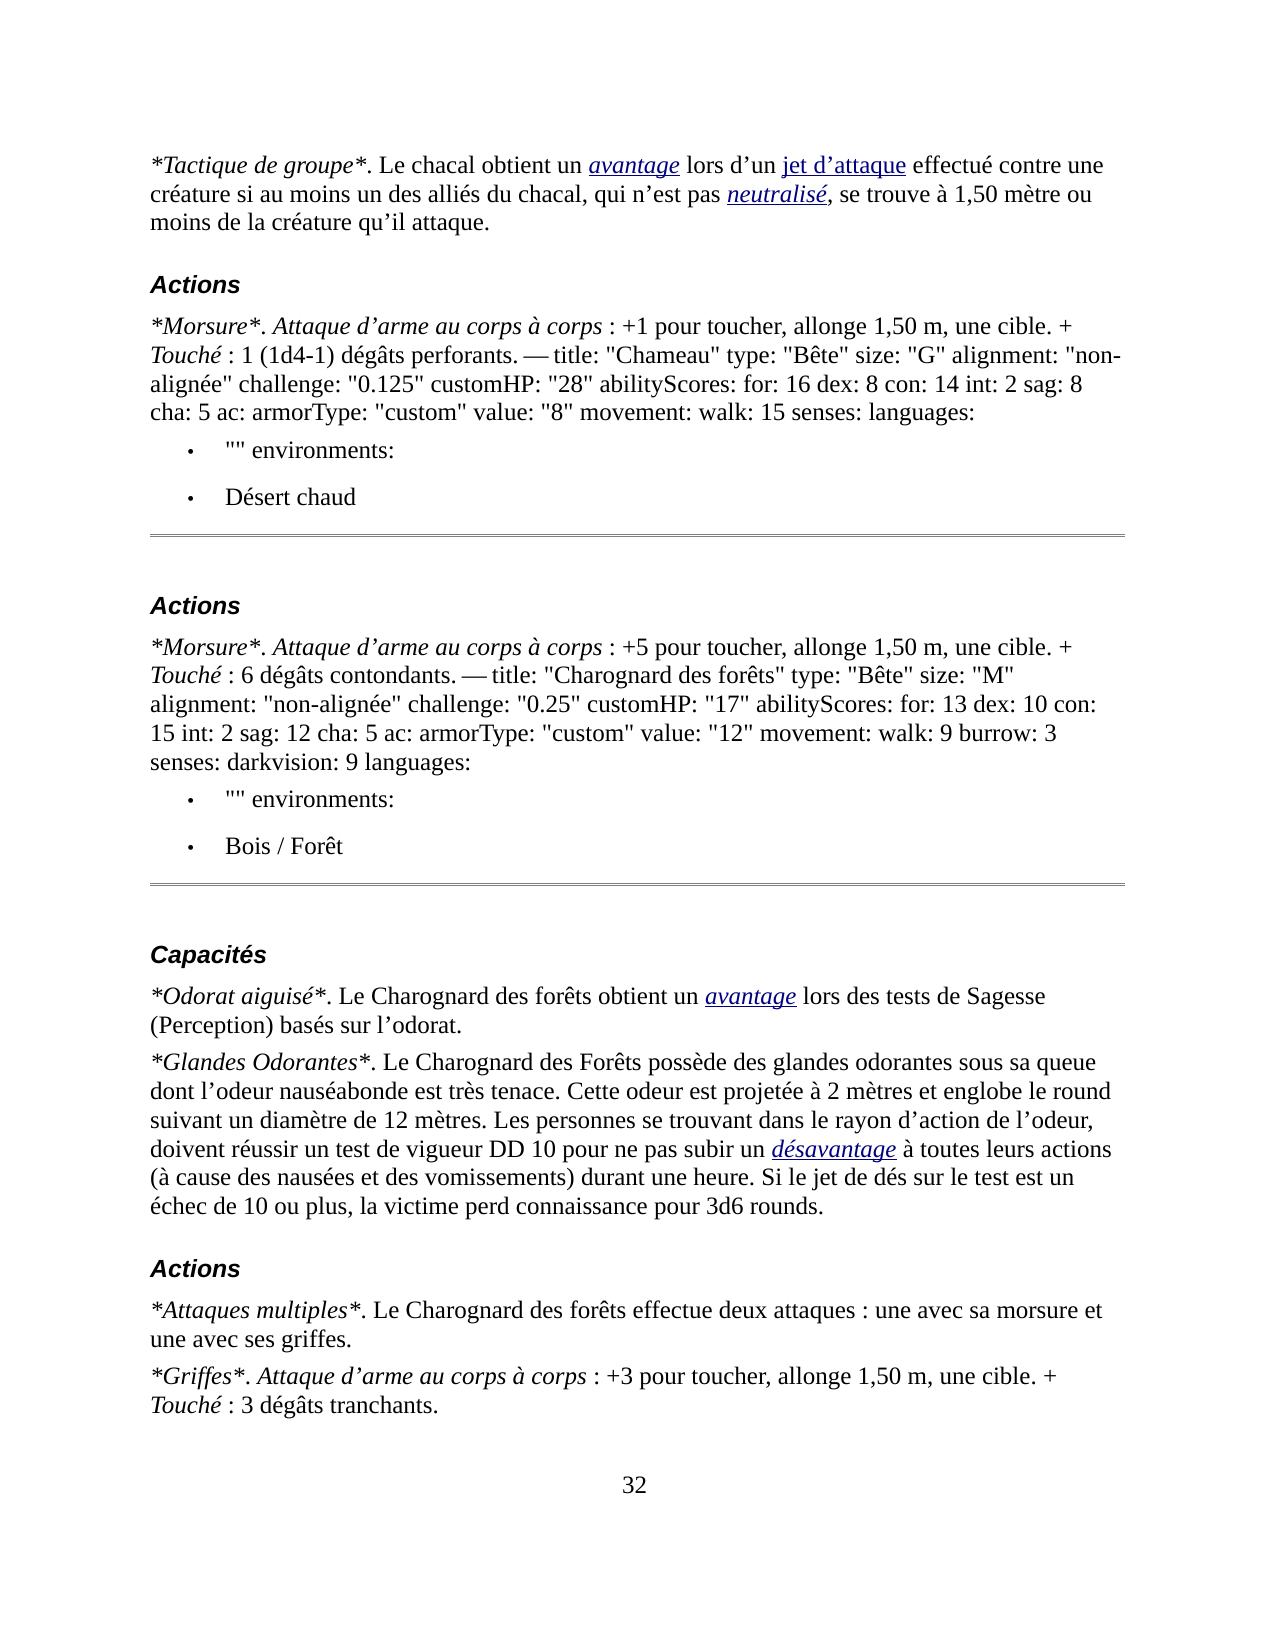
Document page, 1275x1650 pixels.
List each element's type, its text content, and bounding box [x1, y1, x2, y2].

text *Morsure*. Attaque d’arme au corps à corps : +1 pour toucher, allonge 1,50 m, une cible. + Touché : 1 (1d4-1) dégâts perforants. — title: "Chameau" type: "Bête" size: "G" alignment: "non-alignée" challenge: "0.125" customHP: "28" abilityScores: for: 16 dex: 8 con: 14 int: 2 sag: 8 cha: 5 ac: armorType: "custom" value: "8" movement: walk: 15 senses: languages: [150, 311, 1125, 426]
subtitle Actions [150, 1254, 1125, 1282]
text *Glandes Odorantes*. Le Charognard des Forêts possède des glandes odorantes sous sa queue dont l’odeur nauséabonde est très tenace. Cette odeur est projetée à 2 mètres et englobe le round suivant un diamètre de 12 mètres. Les personnes se trouvant dans le rayon d’action de l’odeur, doivent réussir un test de vigueur DD 10 pour ne pas subir un désavantage à toutes leurs actions (à cause des nausées et des vomissements) durant une heure. Si le jet de dés sur le test est un échec de 10 ou plus, la victime perd connaissance pour 3d6 rounds. [150, 1047, 1125, 1220]
text *Griffes*. Attaque d’arme au corps à corps : +3 pour toucher, allonge 1,50 m, une cible. + Touché : 3 dégâts tranchants. [150, 1361, 1125, 1419]
subtitle Capacités [150, 940, 1125, 968]
text *Tactique de groupe*. Le chacal obtient un avantage lors d’un jet d’attaque effectué contre une créature si au moins un des alliés du chacal, qui n’est pas neutralisé, se trouve à 1,50 mètre ou moins de la créature qu’il attaque. [150, 150, 1125, 236]
subtitle Actions [150, 591, 1125, 619]
list Désert chaud [187, 482, 1125, 511]
subtitle Actions [150, 270, 1125, 299]
text *Morsure*. Attaque d’arme au corps à corps : +5 pour toucher, allonge 1,50 m, une cible. + Touché : 6 dégâts contondants. — title: "Charognard des forêts" type: "Bête" size: "M" alignment: "non-alignée" challenge: "0.25" customHP: "17" abilityScores: for: 13 dex: 10 con: 15 int: 2 sag: 12 cha: 5 ac: armorType: "custom" value: "12" movement: walk: 9 burrow: 3 senses: darkvision: 9 languages: [150, 632, 1125, 776]
text *Odorat aiguisé*. Le Charognard des forêts obtient un avantage lors des tests de Sagesse (Perception) basés sur l’odorat. [150, 981, 1125, 1038]
list "" environments: [187, 435, 1125, 464]
list Bois / Forêt [187, 831, 1125, 860]
text *Attaques multiples*. Le Charognard des forêts effectue deux attaques : une avec sa morsure et une avec ses griffes. [150, 1295, 1125, 1352]
list "" environments: [187, 784, 1125, 813]
